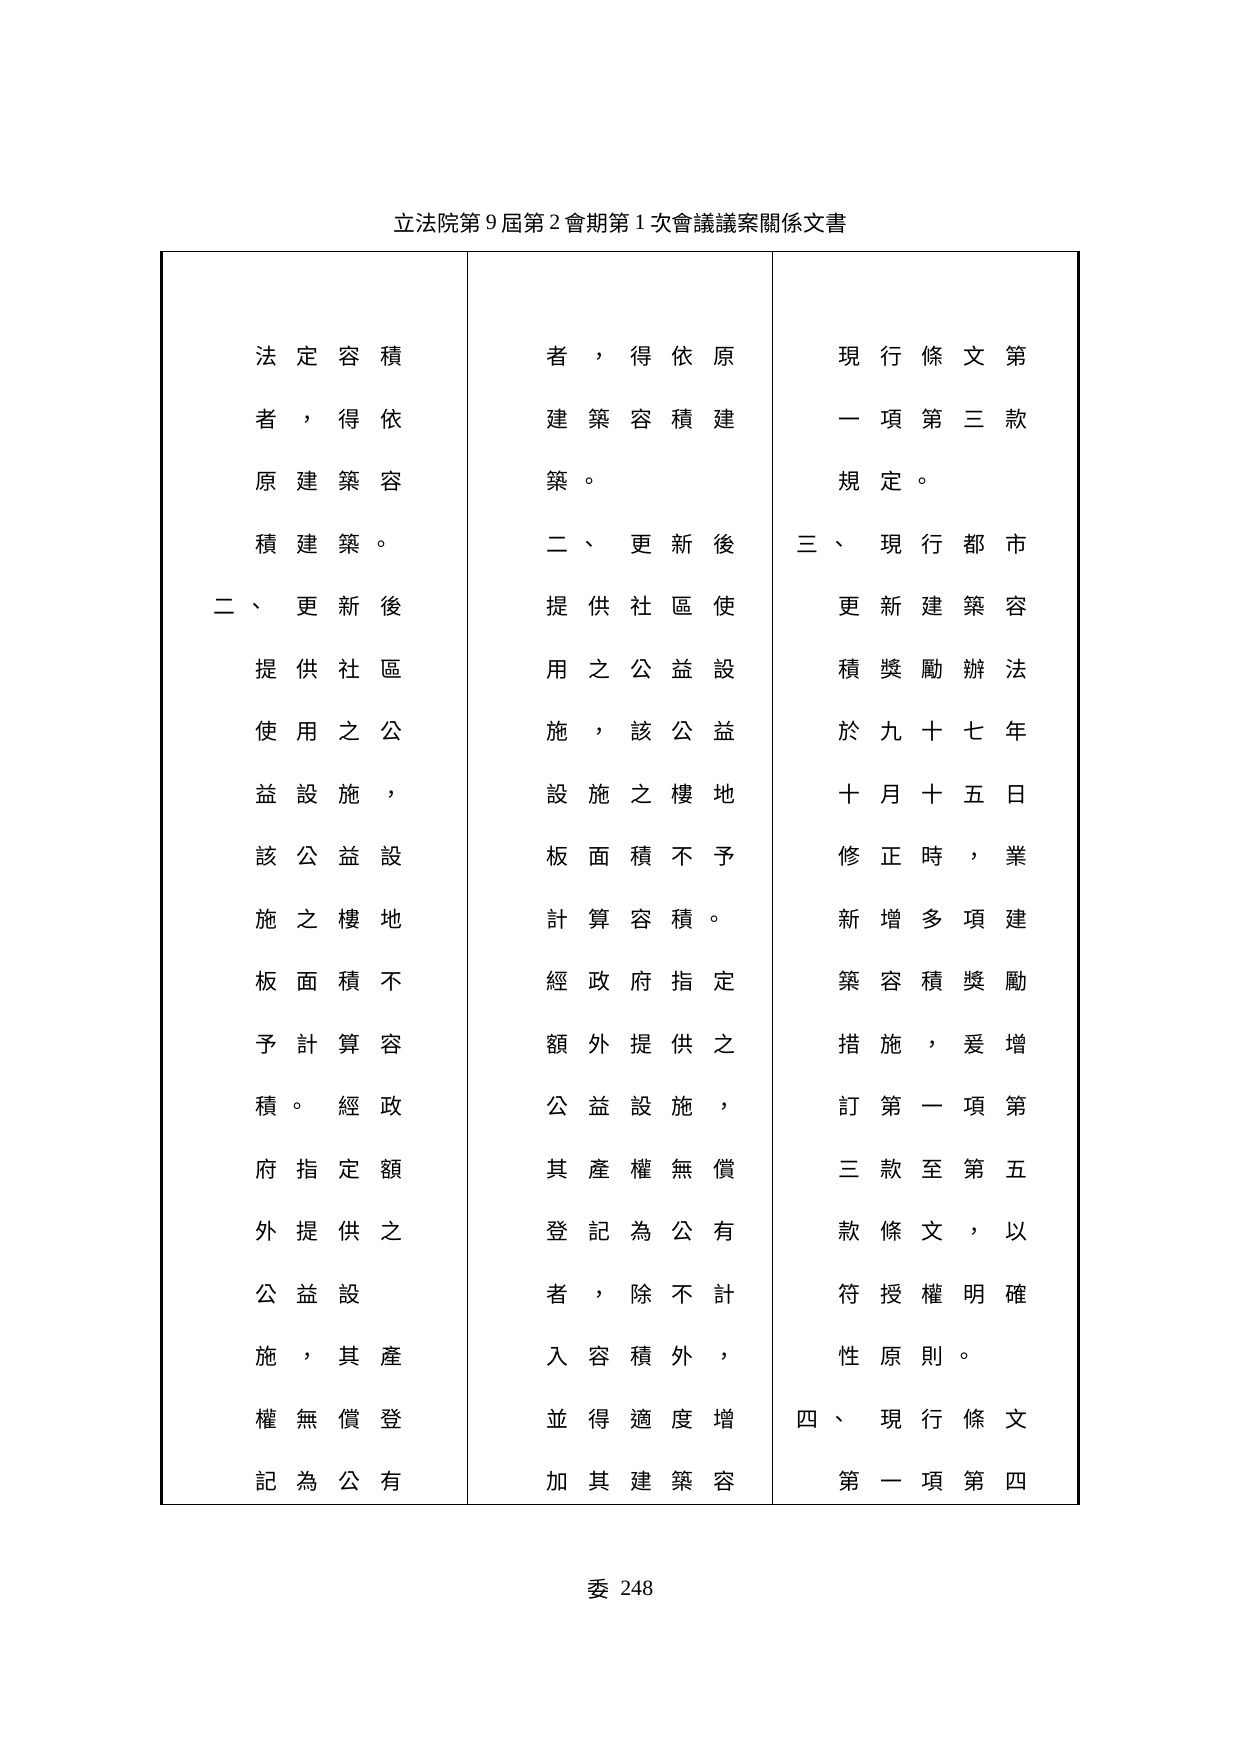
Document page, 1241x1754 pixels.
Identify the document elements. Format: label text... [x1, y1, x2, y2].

table_cell 法定容積者，得依原建築容積建築。 二、更新後提供社區使用之公益設施，該公益設施之樓地板面積不予計算容積。經政府指定額外提供之公益設施，其產權無償登記為公有 [163, 252, 467, 1504]
table_cell 現行條文第一項第三款規定。 三、現行都市更新建築容積獎勵辦法於九十七年十月十五日修正時，業新增多項建築容積獎勵措施，爰增訂第一項第三款至第五款條文，以符授權明確性原則。 四、現行條文第一項第四 [773, 252, 1077, 1504]
table_cell 者，得依原建築容積建築。 二、更新後提供社區使用之公益設施，該公益設施之樓地板面積不予計算容積。經政府指定額外提供之公益設施，其產權無償登記為公有者，除不計入容積外，並得適度增加其建築容 [468, 252, 772, 1504]
